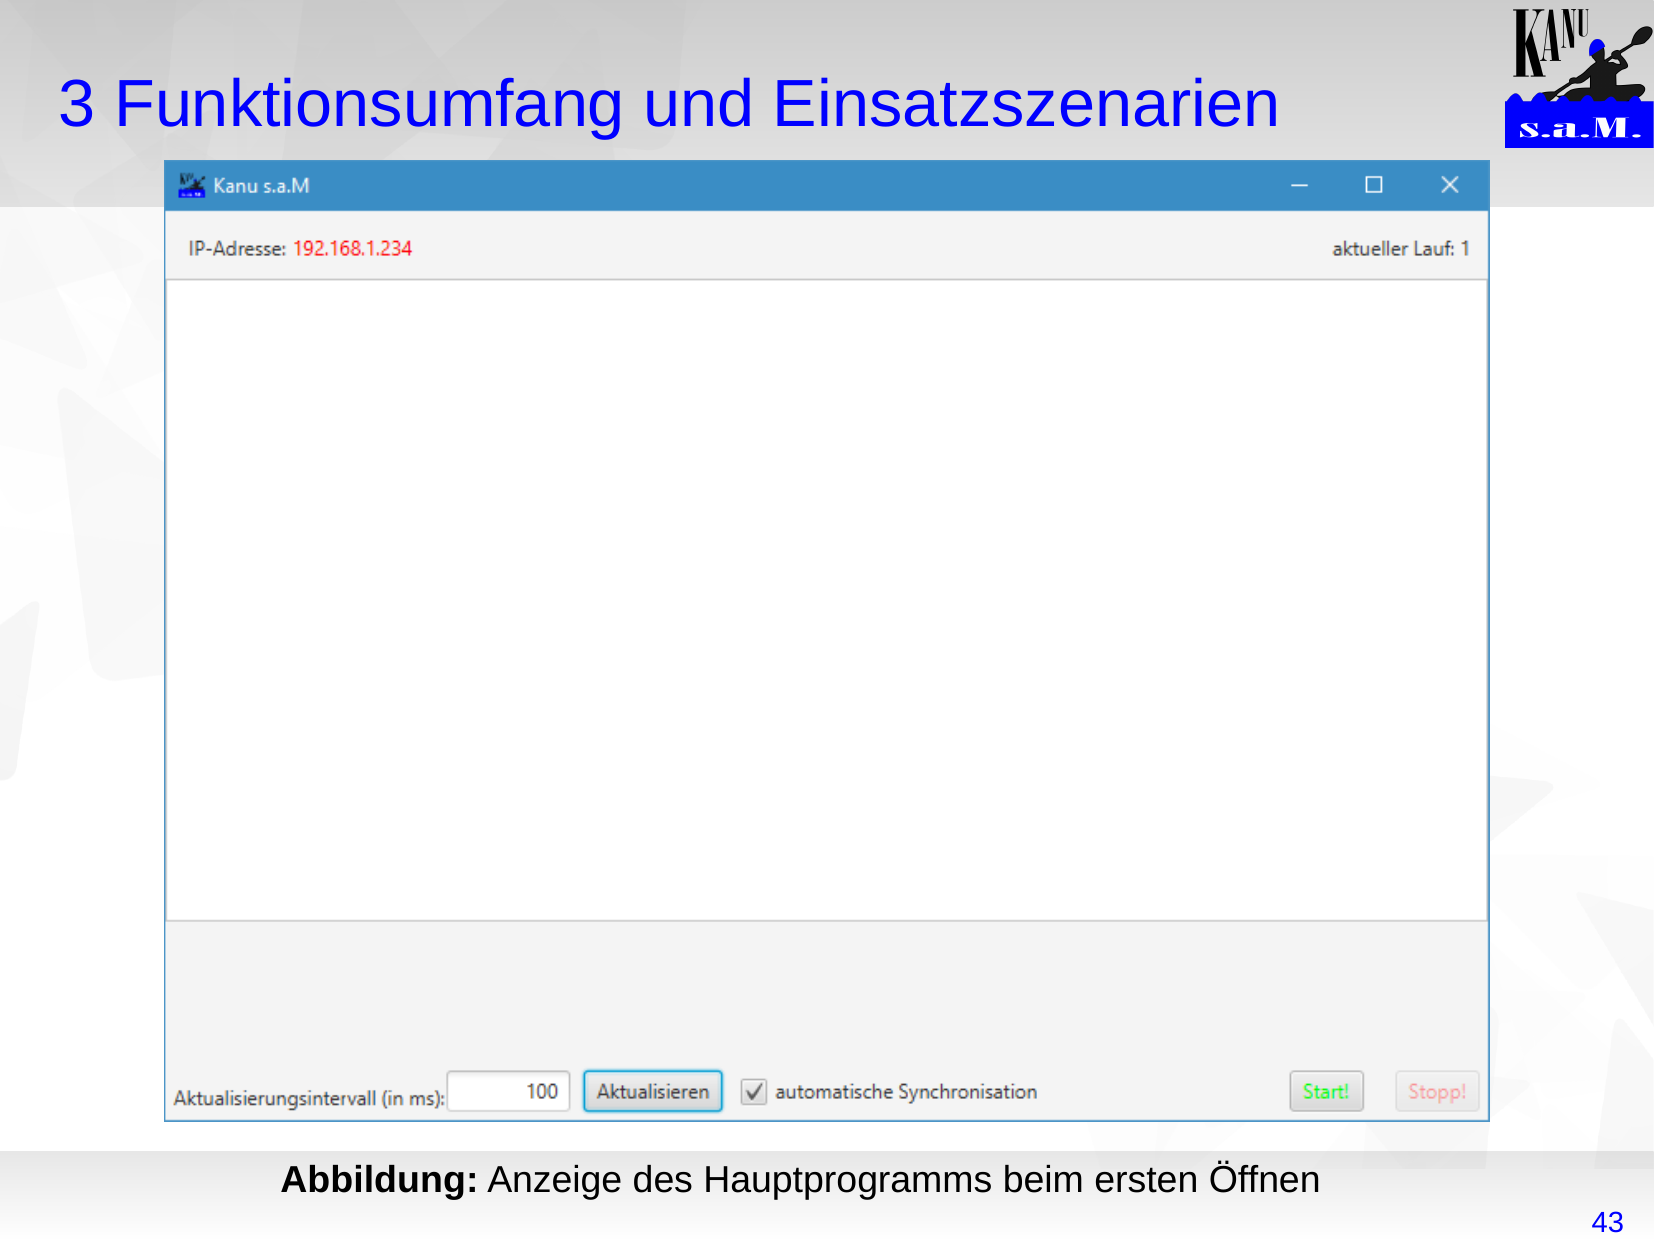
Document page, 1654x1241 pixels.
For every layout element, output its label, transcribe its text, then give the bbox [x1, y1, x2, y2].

text_box Abbildung: Anzeige des Hauptprogramms beim ersten Öffnen [265, 1151, 1418, 1241]
title 3 Funktionsumfang und Einsatzszenarien [59, 29, 1595, 178]
picture [0, 0, 1654, 1169]
picture [1505, 0, 1654, 148]
